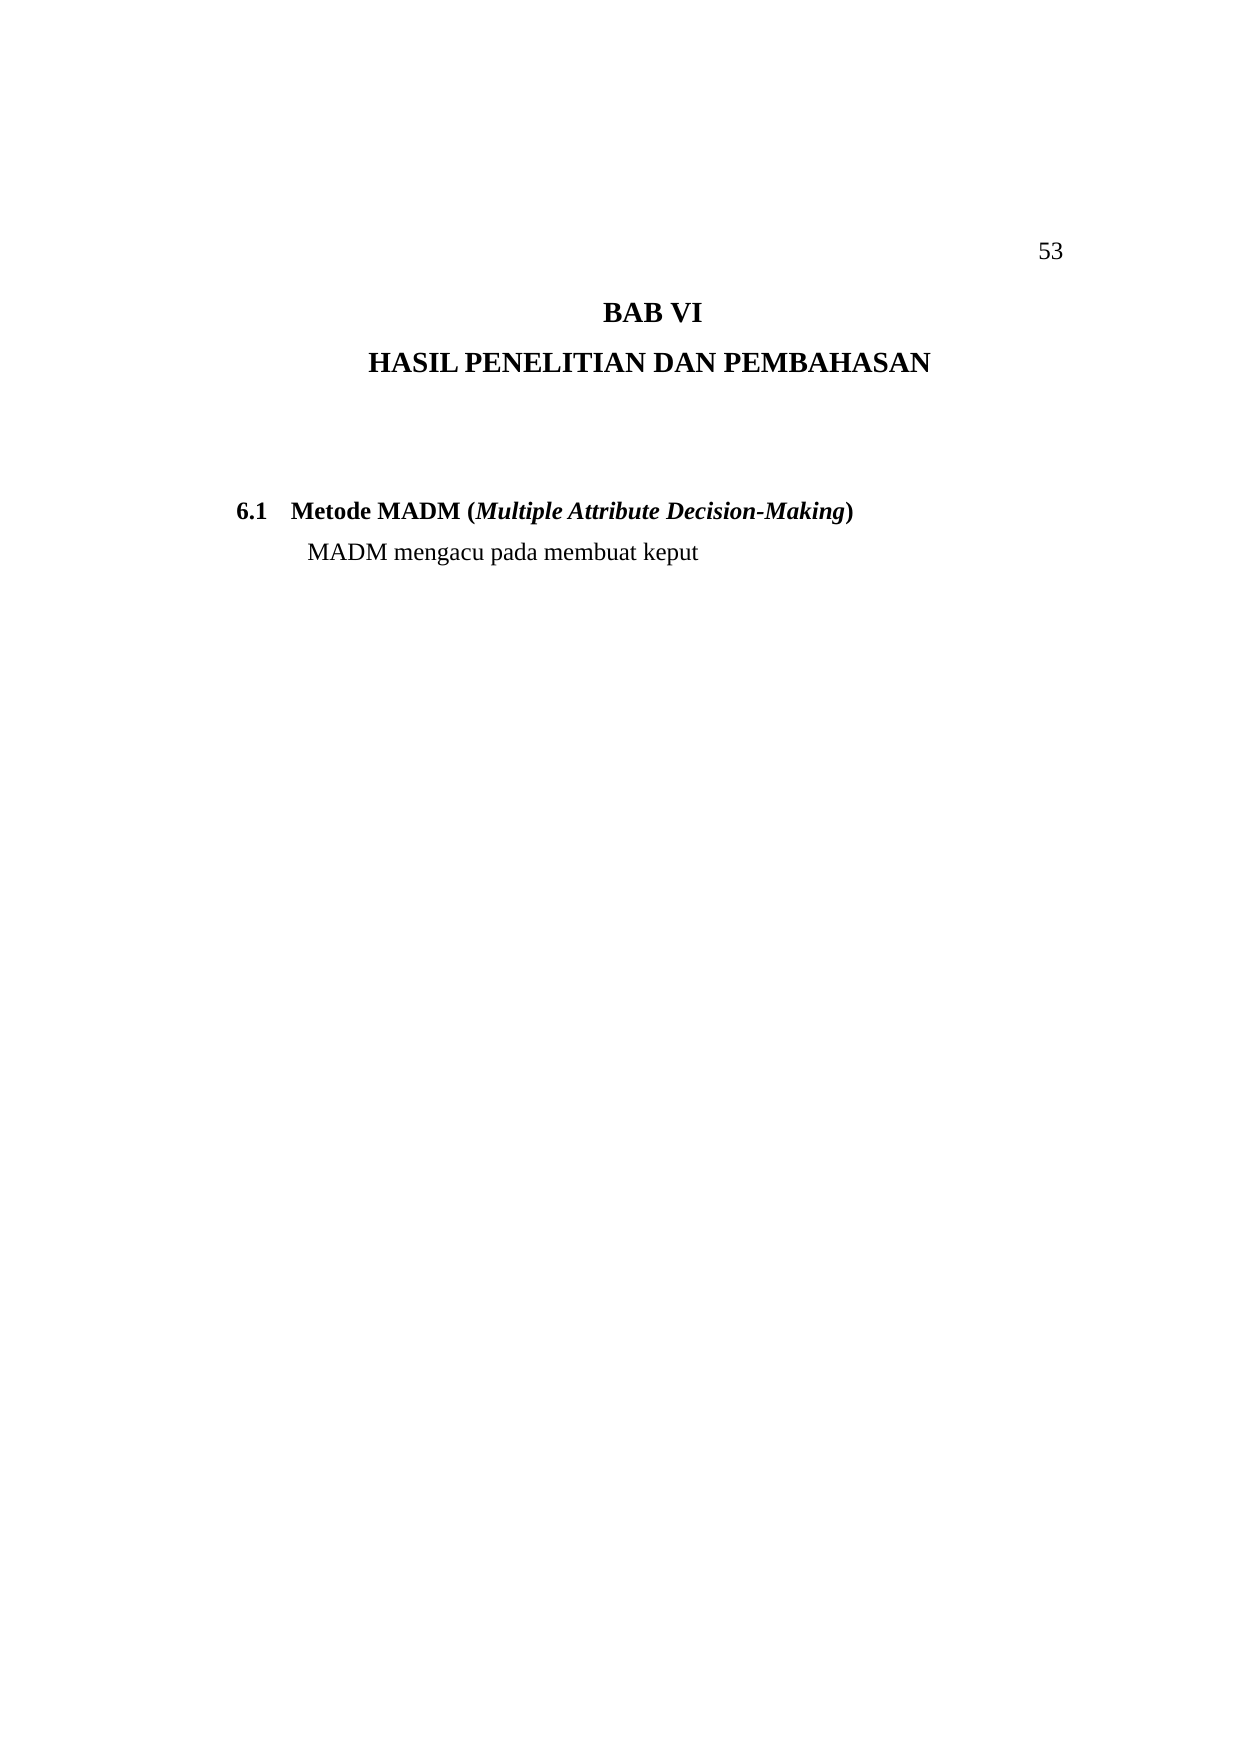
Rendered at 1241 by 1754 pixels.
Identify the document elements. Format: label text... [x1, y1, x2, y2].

text MADM mengacu pada membuat keput [236, 537, 1063, 565]
subtitle Bab VI HASIL PENELITIAN DAN PEMBAHASAN [236, 295, 1063, 379]
subtitle Metode MADM (Multiple Attribute Decision-Making) [236, 496, 1063, 525]
